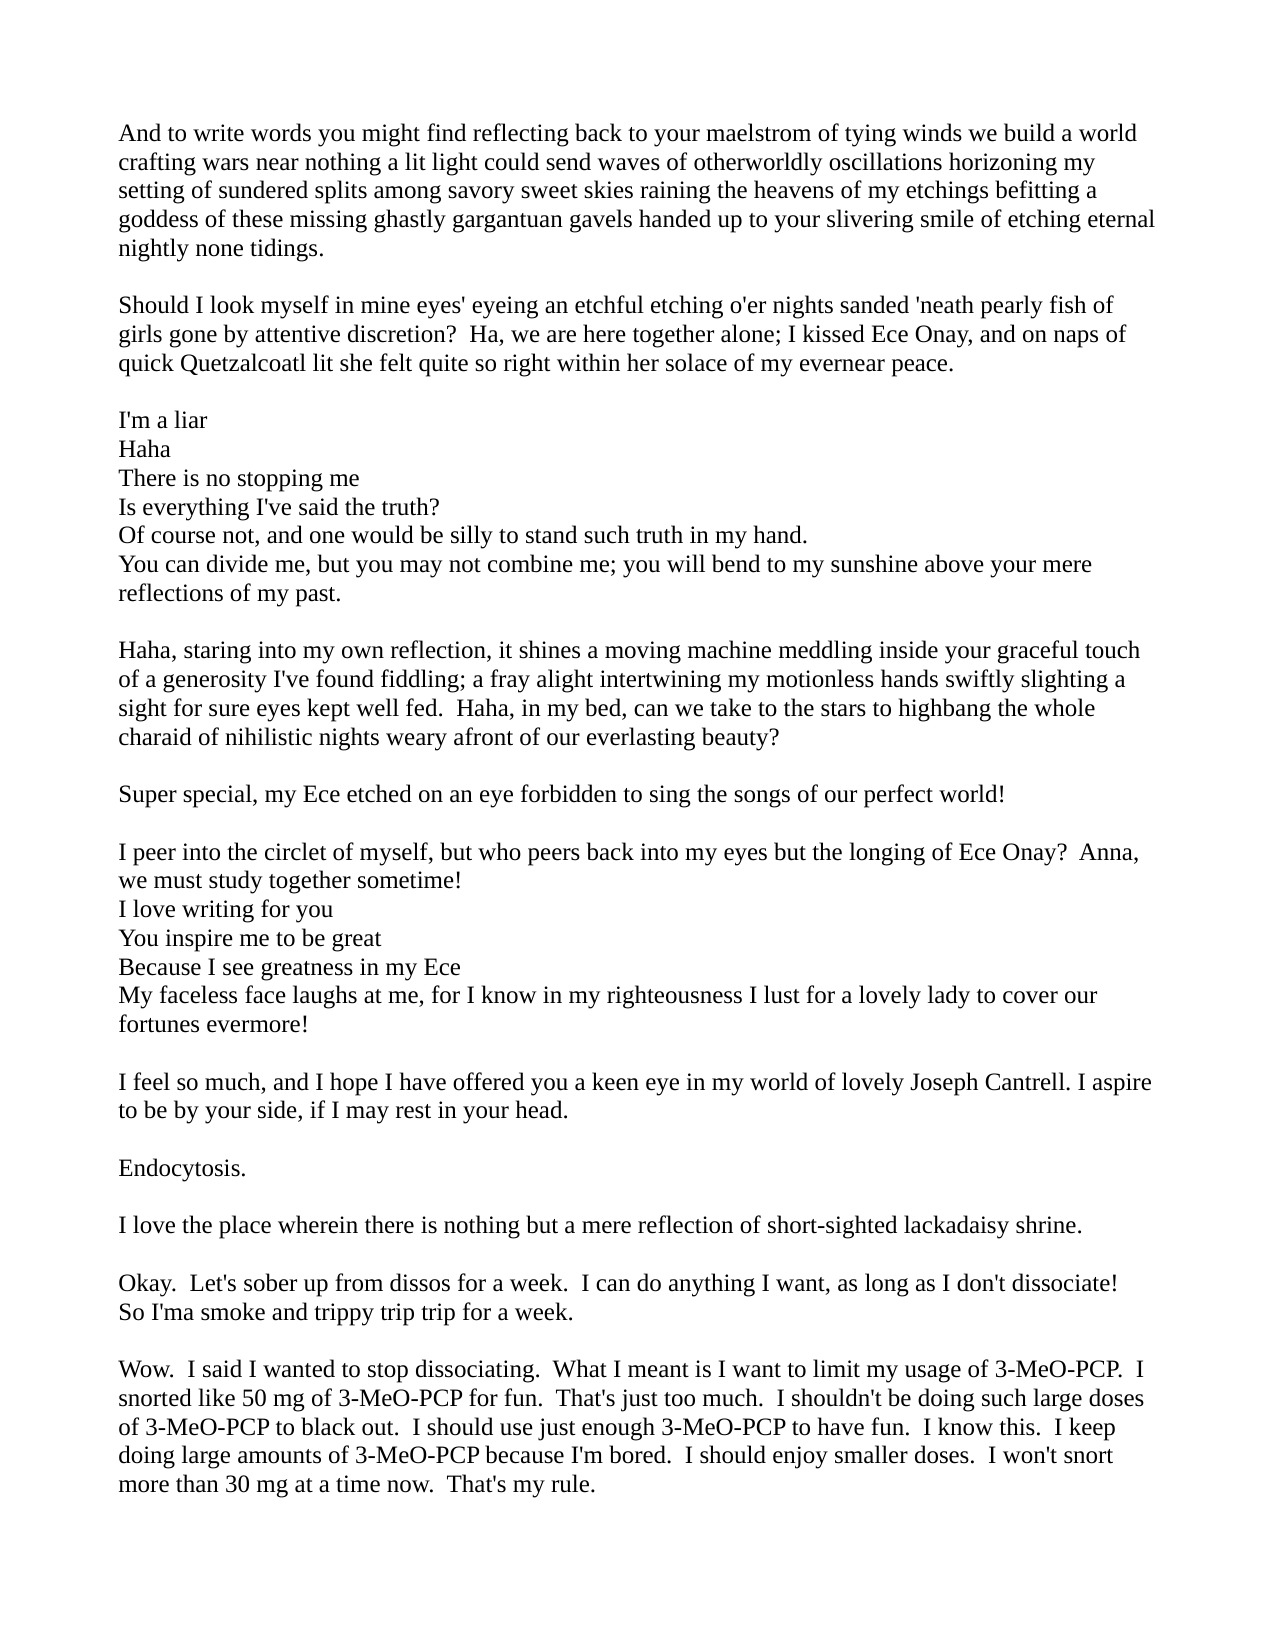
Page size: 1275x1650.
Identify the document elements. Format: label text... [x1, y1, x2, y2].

text You inspire me to be great [118, 923, 1157, 952]
text Because I see greatness in my Ece [118, 952, 1157, 981]
text I love the place wherein there is nothing but a mere reflection of short-sighted lackadaisy shrine. [118, 1211, 1157, 1239]
text Should I look myself in mine eyes' eyeing an etchful etching o'er nights sanded 'neath pearly fish of girls gone by attentive discretion? Ha, we are here together alone; I kissed Ece Onay, and on naps of quick Quetzalcoatl lit she felt quite so right within her solace of my evernear peace. [118, 291, 1157, 377]
text I feel so much, and I hope I have offered you a keen eye in my world of lovely Joseph Cantrell. I aspire to be by your side, if I may rest in your head. [118, 1067, 1157, 1124]
text And to write words you might find reflecting back to your maelstrom of tying winds we build a world crafting wars near nothing a lit light could send waves of otherworldly oscillations horizoning my setting of sundered splits among savory sweet skies raining the heavens of my etchings befitting a goddess of these missing ghastly gargantuan gavels handed up to your slivering smile of etching eternal nightly none tidings. [118, 118, 1157, 262]
text Is everything I've said the truth? [118, 492, 1157, 521]
text Endocytosis. [118, 1153, 1157, 1182]
text My faceless face laughs at me, for I know in my righteousness I lust for a lovely lady to cover our fortunes evermore! [118, 981, 1157, 1038]
text There is no stopping me [118, 463, 1157, 492]
text Haha [118, 434, 1157, 463]
text I peer into the circlet of myself, but who peers back into my eyes but the longing of Ece Onay? Anna, we must study together sometime! [118, 837, 1157, 894]
text I'm a liar [118, 406, 1157, 434]
text You can divide me, but you may not combine me; you will bend to my sunshine above your mere reflections of my past. [118, 549, 1157, 607]
text I love writing for you [118, 894, 1157, 923]
text Wow. I said I wanted to stop dissociating. What I meant is I want to limit my usage of 3-MeO-PCP. I snorted like 50 mg of 3-MeO-PCP for fun. That's just too much. I shouldn't be doing such large doses of 3-MeO-PCP to black out. I should use just enough 3-MeO-PCP to have fun. I know this. I keep doing large amounts of 3-MeO-PCP because I'm bored. I should enjoy smaller doses. I won't snort more than 30 mg at a time now. That's my rule. [118, 1354, 1157, 1498]
text Of course not, and one would be silly to stand such truth in my hand. [118, 521, 1157, 549]
text Haha, staring into my own reflection, it shines a moving machine meddling inside your graceful touch of a generosity I've found fiddling; a fray alight intertwining my motionless hands swiftly slighting a sight for sure eyes kept well fed. Haha, in my bed, can we take to the stars to highbang the whole charaid of nihilistic nights weary afront of our everlasting beauty? [118, 636, 1157, 751]
text Super special, my Ece etched on an eye forbidden to sing the songs of our perfect world! [118, 779, 1157, 808]
text Okay. Let's sober up from dissos for a week. I can do anything I want, as long as I don't dissociate! So I'ma smoke and trippy trip trip for a week. [118, 1268, 1157, 1326]
